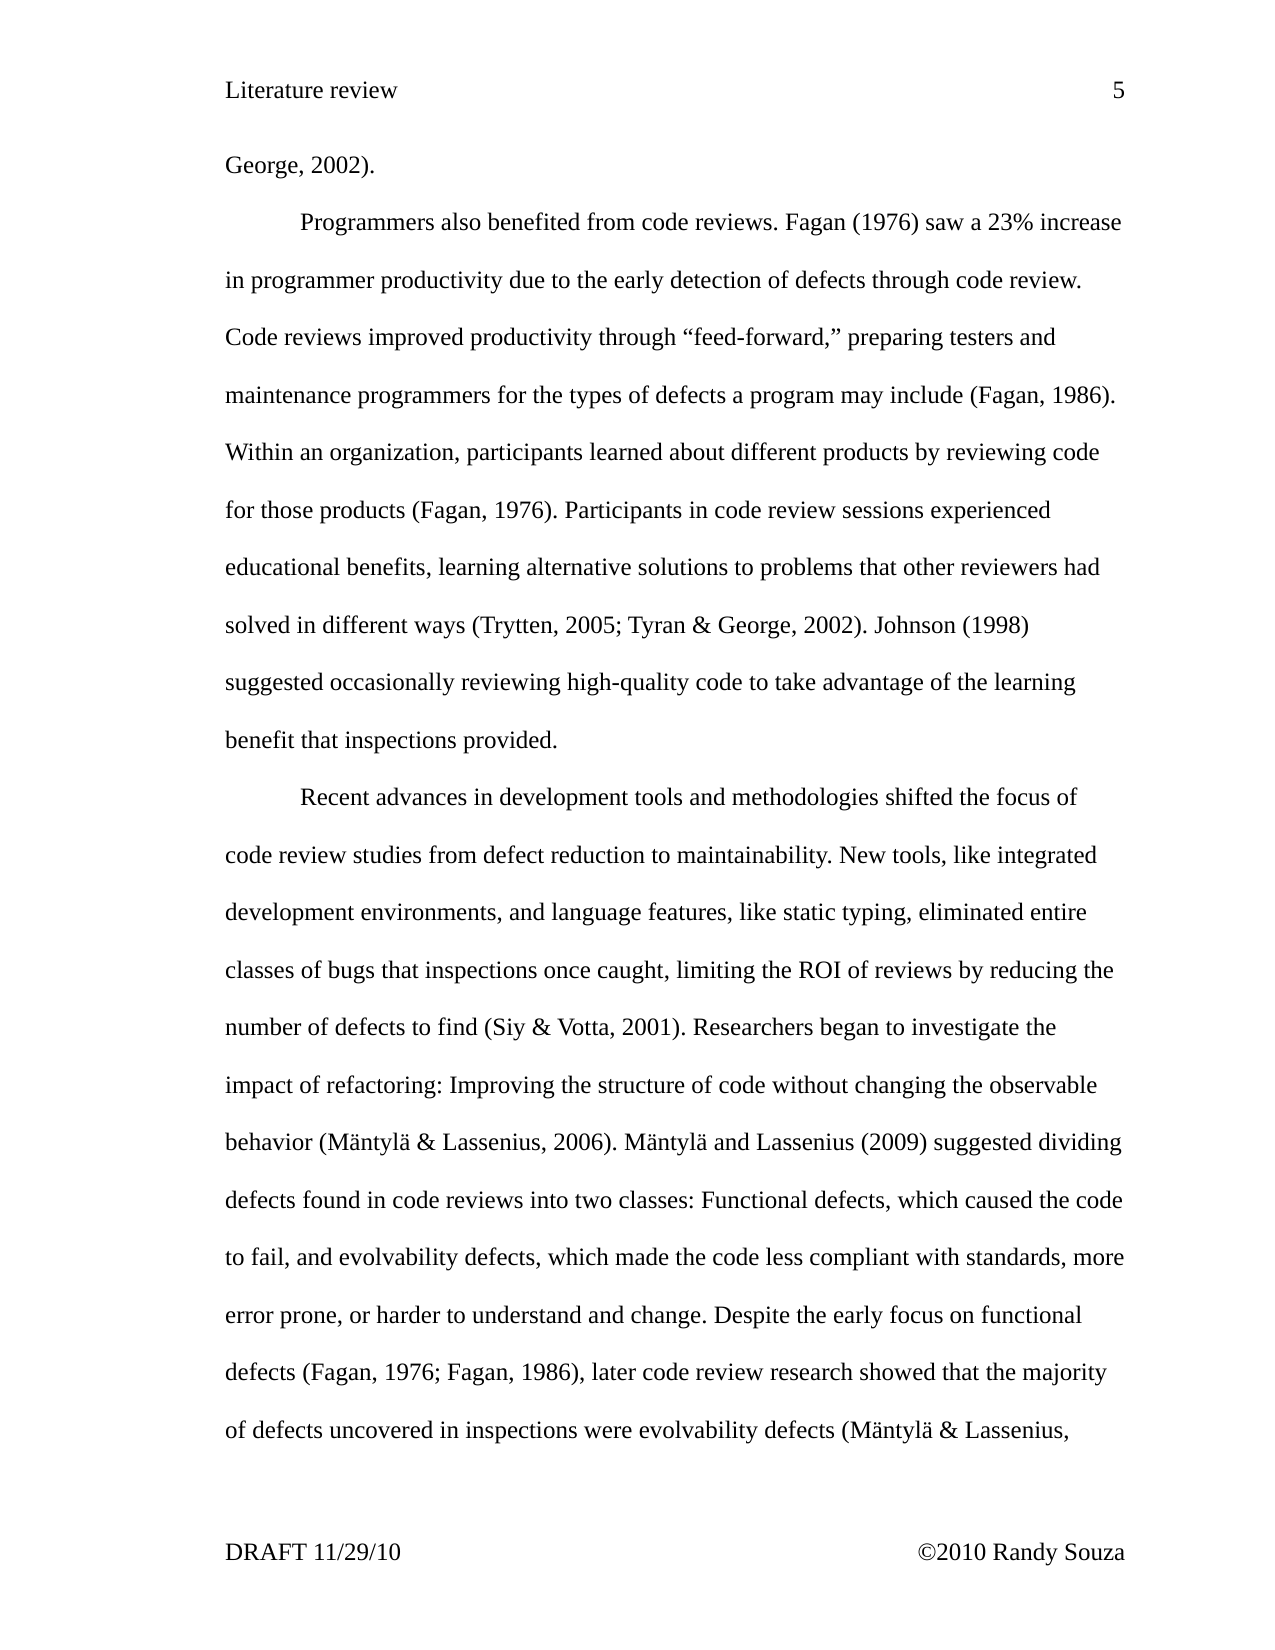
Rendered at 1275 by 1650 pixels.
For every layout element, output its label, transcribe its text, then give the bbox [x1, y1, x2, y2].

text Programmers also benefited from code reviews. Fagan (1976) saw a 23% increase in programmer productivity due to the early detection of defects through code review. Code reviews improved productivity through “feed-forward,” preparing testers and maintenance programmers for the types of defects a program may include (Fagan, 1986). Within an organization, participants learned about different products by reviewing code for those products (Fagan, 1976). Participants in code review sessions experienced educational benefits, learning alternative solutions to problems that other reviewers had solved in different ways (Trytten, 2005; Tyran & George, 2002). Johnson (1998) suggested occasionally reviewing high-quality code to take advantage of the learning benefit that inspections provided. [225, 207, 1125, 754]
text Recent advances in development tools and methodologies shifted the focus of code review studies from defect reduction to maintainability. New tools, like integrated development environments, and language features, like static typing, eliminated entire classes of bugs that inspections once caught, limiting the ROI of reviews by reducing the number of defects to find (Siy & Votta, 2001). Researchers began to investigate the impact of refactoring: Improving the structure of code without changing the observable behavior (Mäntylä & Lassenius, 2006). Mäntylä and Lassenius (2009) suggested dividing defects found in code reviews into two classes: Functional defects, which caused the code to fail, and evolvability defects, which made the code less compliant with standards, more error prone, or harder to understand and change. Despite the early focus on functional defects (Fagan, 1976; Fagan, 1986), later code review research showed that the majority of defects uncovered in inspections were evolvability defects (Mäntylä & Lassenius, [225, 782, 1125, 1444]
text George, 2002). [225, 150, 1125, 179]
